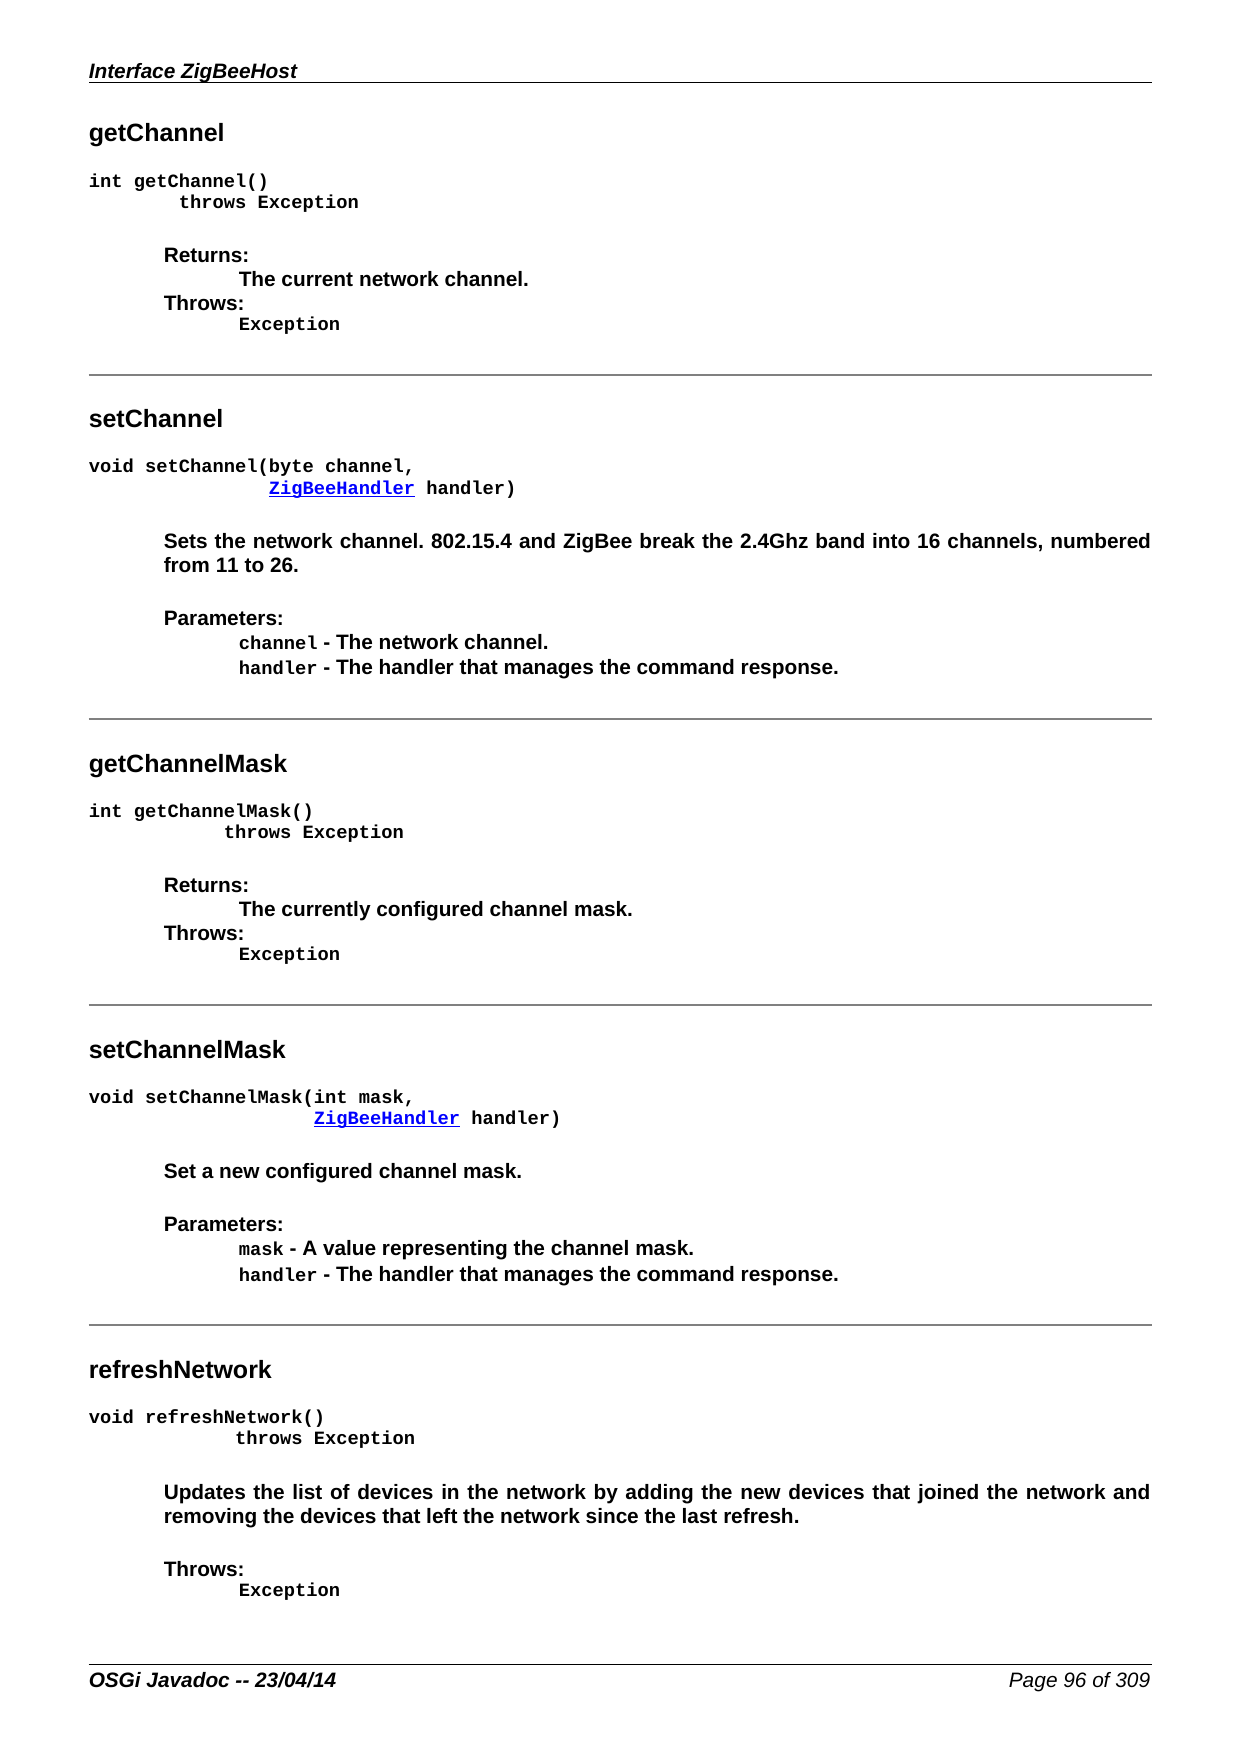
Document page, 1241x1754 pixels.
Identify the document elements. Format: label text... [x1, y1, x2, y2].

text mask - A value representing the channel mask. [238, 1236, 1152, 1261]
text Sets the network channel. 802.15.4 and ZigBee break the 2.4Ghz band into 16 channels, numbered from 11 to 26. [163, 529, 1152, 577]
subtitle setChannel [88, 404, 1152, 433]
text Exception [238, 315, 1152, 336]
text int getChannel() throws Exception [88, 171, 1152, 214]
text void setChannel(byte channel, ZigBeeHandler handler) [88, 457, 1152, 500]
text Exception [238, 945, 1152, 966]
text void refreshNetwork() throws Exception [88, 1408, 1152, 1450]
text Returns: [163, 873, 1152, 897]
subtitle getChannel [88, 118, 1152, 147]
text handler - The handler that manages the command response. [238, 655, 1152, 680]
text Throws: [163, 1557, 1152, 1581]
text Throws: [163, 291, 1152, 315]
text The currently configured channel mask. [238, 897, 1152, 921]
text Parameters: [163, 1212, 1152, 1236]
text Updates the list of devices in the network by adding the new devices that joined the network and removing the devices that left the network since the last refresh. [163, 1479, 1152, 1527]
text handler - The handler that manages the command response. [238, 1261, 1152, 1287]
text The current network channel. [238, 267, 1152, 291]
text Returns: [163, 243, 1152, 267]
text void setChannelMask(int mask, ZigBeeHandler handler) [88, 1087, 1152, 1130]
subtitle getChannelMask [88, 749, 1152, 777]
text channel - The network channel. [238, 630, 1152, 655]
text int getChannelMask() throws Exception [88, 802, 1152, 844]
text Set a new configured channel mask. [163, 1159, 1152, 1183]
text Exception [238, 1581, 1152, 1602]
subtitle setChannelMask [88, 1034, 1152, 1063]
text Throws: [163, 921, 1152, 945]
subtitle refreshNetwork [88, 1355, 1152, 1384]
text Parameters: [163, 606, 1152, 630]
